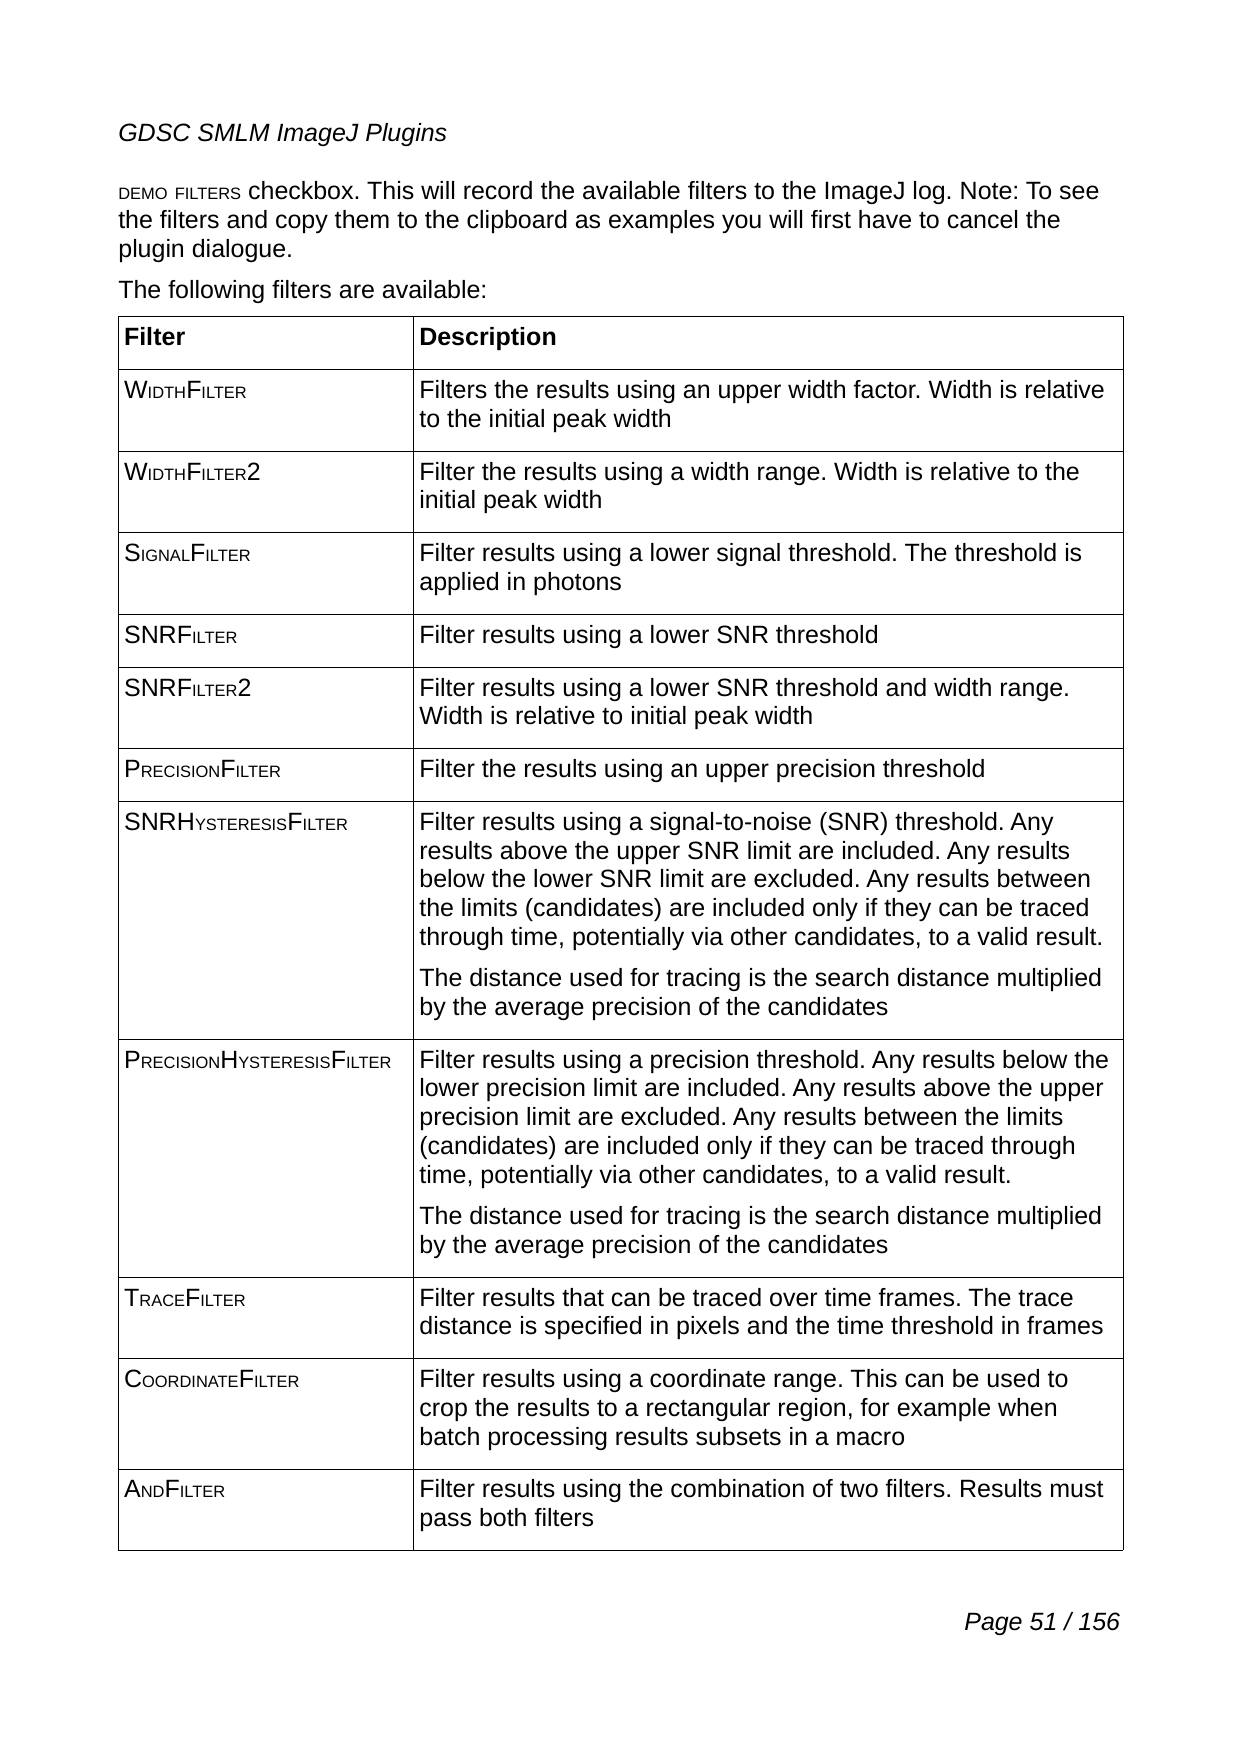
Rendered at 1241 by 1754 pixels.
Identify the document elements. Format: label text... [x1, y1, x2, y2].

table_cell Filter results using a lower SNR threshold [414, 615, 1123, 667]
text The following filters are available: [118, 275, 1122, 304]
table_cell Filter results using the combination of two filters. Results must pass both filters [414, 1470, 1123, 1550]
table_cell TraceFilter [119, 1278, 413, 1358]
table_cell Filter results using a signal-to-noise (SNR) threshold. Any results above the upper SNR limit are included. Any results below the lower SNR limit are excluded. Any results between the limits (candidates) are included only if they can be traced through time, potentially via other candidates, to a valid result. The distance used for tracing is the search distance multiplied by the average precision of the candidates [414, 802, 1123, 1039]
table_cell WidthFilter2 [119, 452, 413, 532]
table_cell SNRFilter [119, 615, 413, 667]
table_cell SNRFilter2 [119, 668, 413, 748]
table_header Description [414, 317, 1123, 369]
table_cell CoordinateFilter [119, 1359, 413, 1468]
text demo filters checkbox. This will record the available filters to the ImageJ log. Note: To see the filters and copy them to the clipboard as examples you will first have to cancel the plugin dialogue. [118, 176, 1122, 263]
table_cell SignalFilter [119, 533, 413, 614]
table_cell Filter results using a lower signal threshold. The threshold is applied in photons [414, 533, 1123, 614]
table_cell WidthFilter [119, 370, 413, 451]
table_header Filter [119, 317, 413, 369]
table_cell SNRHysteresisFilter [119, 802, 413, 1039]
table_cell Filter the results using a width range. Width is relative to the initial peak width [414, 452, 1123, 532]
table_cell PrecisionFilter [119, 749, 413, 801]
table_cell Filter the results using an upper precision threshold [414, 749, 1123, 801]
table_cell Filter results using a coordinate range. This can be used to crop the results to a rectangular region, for example when batch processing results subsets in a macro [414, 1359, 1123, 1468]
table_cell AndFilter [119, 1470, 413, 1550]
table_cell Filter results that can be traced over time frames. The trace distance is specified in pixels and the time threshold in frames [414, 1278, 1123, 1358]
table_cell Filter results using a precision threshold. Any results below the lower precision limit are included. Any results above the upper precision limit are excluded. Any results between the limits (candidates) are included only if they can be traced through time, potentially via other candidates, to a valid result. The distance used for tracing is the search distance multiplied by the average precision of the candidates [414, 1040, 1123, 1277]
table_cell Filter results using a lower SNR threshold and width range. Width is relative to initial peak width [414, 668, 1123, 748]
table_cell PrecisionHysteresisFilter [119, 1040, 413, 1277]
table_cell Filters the results using an upper width factor. Width is relative to the initial peak width [414, 370, 1123, 451]
